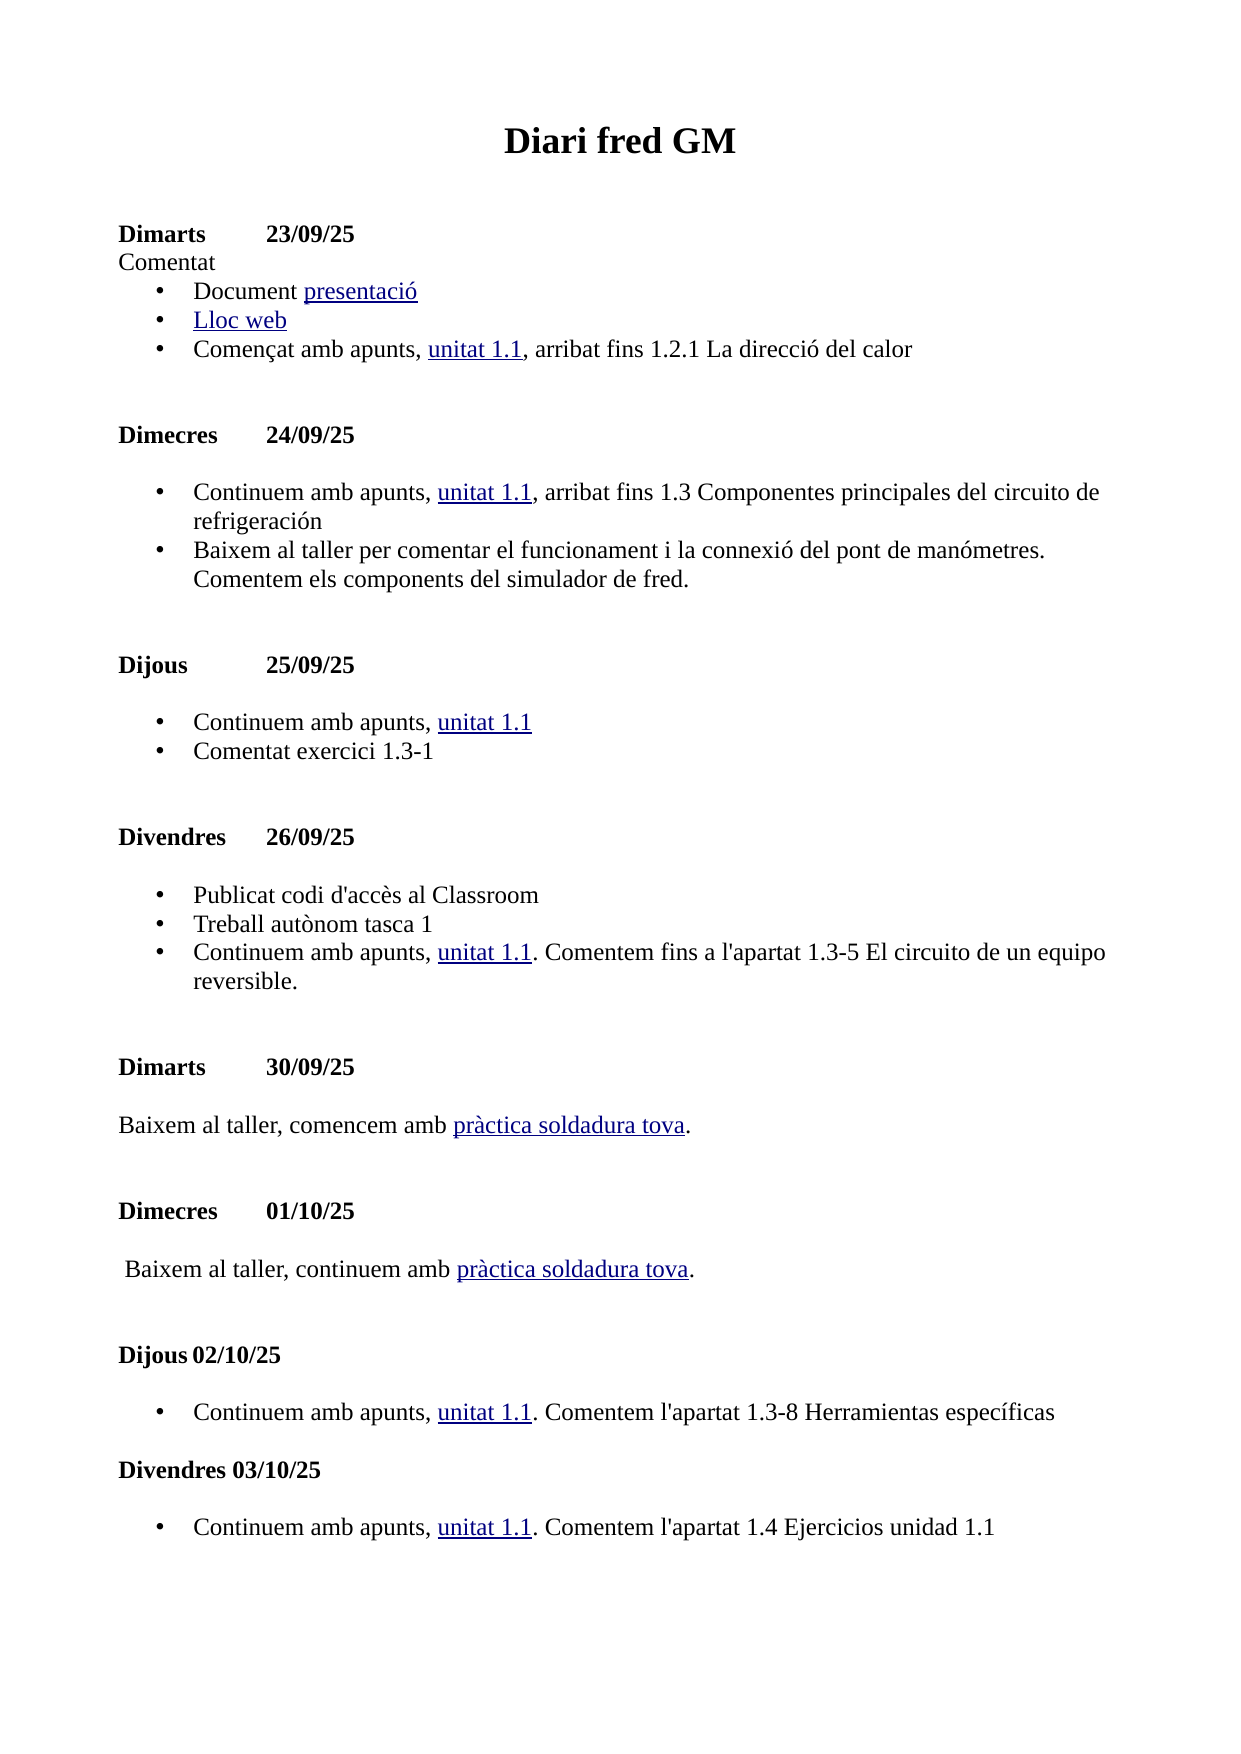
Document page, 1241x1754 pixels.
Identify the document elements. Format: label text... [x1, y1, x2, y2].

list Continuem amb apunts, unitat 1.1, arribat fins 1.3 Componentes principales del circuito de refrigeración [156, 477, 1122, 535]
list Baixem al taller per comentar el funcionament i la connexió del pont de manómetres. Comentem els components del simulador de fred. [156, 535, 1122, 592]
text Comentat [118, 247, 1122, 276]
text Divendres 26/09/25 [118, 822, 1122, 851]
text Dijous 25/09/25 [118, 650, 1122, 679]
text Dimecres 01/10/25 [118, 1196, 1122, 1225]
list Document presentació [156, 276, 1122, 305]
list Lloc web [156, 305, 1122, 334]
text Dimecres 24/09/25 [118, 420, 1122, 449]
text Dijous 02/10/25 [118, 1340, 1122, 1369]
list Comentat exercici 1.3-1 [156, 736, 1122, 765]
list Continuem amb apunts, unitat 1.1 [156, 707, 1122, 736]
text Baixem al taller, comencem amb pràctica soldadura tova. [118, 1110, 1122, 1139]
list Començat amb apunts, unitat 1.1, arribat fins 1.2.1 La direcció del calor [156, 334, 1122, 362]
list Treball autònom tasca 1 [156, 909, 1122, 937]
text Baixem al taller, continuem amb pràctica soldadura tova. [118, 1254, 1122, 1282]
list Continuem amb apunts, unitat 1.1. Comentem fins a l'apartat 1.3-5 El circuito de un equipo reversible. [156, 937, 1122, 995]
list Continuem amb apunts, unitat 1.1. Comentem l'apartat 1.3-8 Herramientas específicas [156, 1397, 1122, 1426]
text Dimarts 30/09/25 [118, 1052, 1122, 1081]
list Continuem amb apunts, unitat 1.1. Comentem l'apartat 1.4 Ejercicios unidad 1.1 [156, 1512, 1122, 1541]
text Diari fred GM [118, 118, 1122, 161]
text Dimarts 23/09/25 [118, 219, 1122, 247]
text Divendres 03/10/25 [118, 1455, 1122, 1484]
list Publicat codi d'accès al Classroom [156, 880, 1122, 909]
